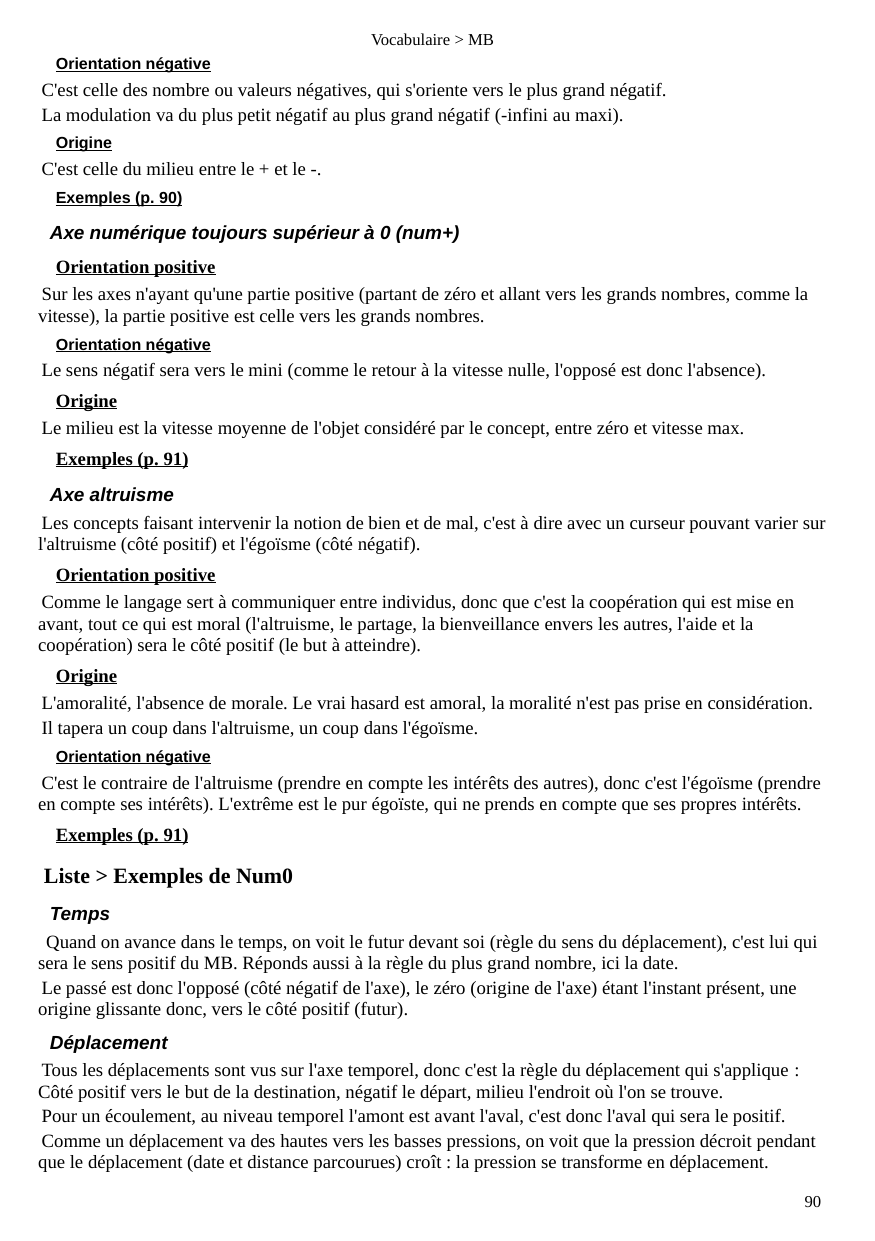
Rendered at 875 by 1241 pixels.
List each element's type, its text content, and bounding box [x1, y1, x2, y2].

text Le sens négatif sera vers le mini (comme le retour à la vitesse nulle, l'opposé est donc l'absence). [38, 359, 827, 381]
text Il tapera un coup dans l'altruisme, un coup dans l'égoïsme. [38, 717, 827, 738]
subtitle Déplacement [49, 1031, 827, 1053]
subtitle Orientation négative [56, 747, 827, 766]
text C'est celle du milieu entre le + et le -. [38, 158, 827, 180]
subtitle Orientation positive [56, 564, 827, 585]
subtitle Liste > Exemples de Num0 [44, 863, 827, 888]
subtitle Exemples (p. 91) [56, 448, 827, 469]
text Les concepts faisant intervenir la notion de bien et de mal, c'est à dire avec un curseur pouvant varier sur l'altruisme (côté positif) et l'égoïsme (côté négatif). [38, 512, 827, 555]
text Le milieu est la vitesse moyenne de l'objet considéré par le concept, entre zéro et vitesse max. [38, 417, 827, 439]
text C'est le contraire de l'altruisme (prendre en compte les intérêts des autres), donc c'est l'égoïsme (prendre en compte ses intérêts). L'extrême est le pur égoïste, qui ne prends en compte que ses propres intérêts. [38, 772, 827, 815]
text Quand on avance dans le temps, on voit le futur devant soi (règle du sens du déplacement), c'est lui qui sera le sens positif du MB. Réponds aussi à la règle du plus grand nombre, ici la date. [38, 931, 827, 974]
subtitle Origine [56, 134, 827, 152]
text Comme le langage sert à communiquer entre individus, donc que c'est la coopération qui est mise en avant, tout ce qui est moral (l'altruisme, le partage, la bienveillance envers les autres, l'aide et la coopération) sera le côté positif (le but à atteindre). [38, 591, 827, 656]
text Comme un déplacement va des hautes vers les basses pressions, on voit que la pression décroit pendant que le déplacement (date et distance parcourues) croît : la pression se transforme en déplacement. [38, 1130, 827, 1173]
text Tous les déplacements sont vus sur l'axe temporel, donc c'est la règle du déplacement qui s'applique : Côté positif vers le but de la destination, négatif le départ, milieu l'endroit où l'on se trouve. [38, 1059, 827, 1102]
subtitle Origine [56, 390, 827, 411]
subtitle Orientation négative [56, 54, 827, 73]
subtitle Temps [49, 903, 827, 924]
subtitle Exemples (p. 91) [56, 823, 827, 845]
text C'est celle des nombre ou valeurs négatives, qui s'oriente vers le plus grand négatif. [38, 79, 827, 101]
text Le passé est donc l'opposé (côté négatif de l'axe), le zéro (origine de l'axe) étant l'instant présent, une origine glissante donc, vers le côté positif (futur). [38, 977, 827, 1020]
text Pour un écoulement, au niveau temporel l'amont est avant l'aval, c'est donc l'aval qui sera le positif. [38, 1105, 827, 1127]
text L'amoralité, l'absence de morale. Le vrai hasard est amoral, la moralité n'est pas prise en considération. [38, 692, 827, 714]
text La modulation va du plus petit négatif au plus grand négatif (-infini au maxi). [38, 103, 827, 125]
text Sur les axes n'ayant qu'une partie positive (partant de zéro et allant vers les grands nombres, comme la vitesse), la partie positive est celle vers les grands nombres. [38, 283, 827, 326]
subtitle Exemples (p. 90) [56, 189, 827, 207]
subtitle Orientation positive [56, 256, 827, 277]
subtitle Axe altruisme [49, 484, 827, 506]
subtitle Axe numérique toujours supérieur à 0 (num+) [49, 222, 827, 244]
subtitle Origine [56, 665, 827, 686]
subtitle Orientation négative [56, 335, 827, 353]
